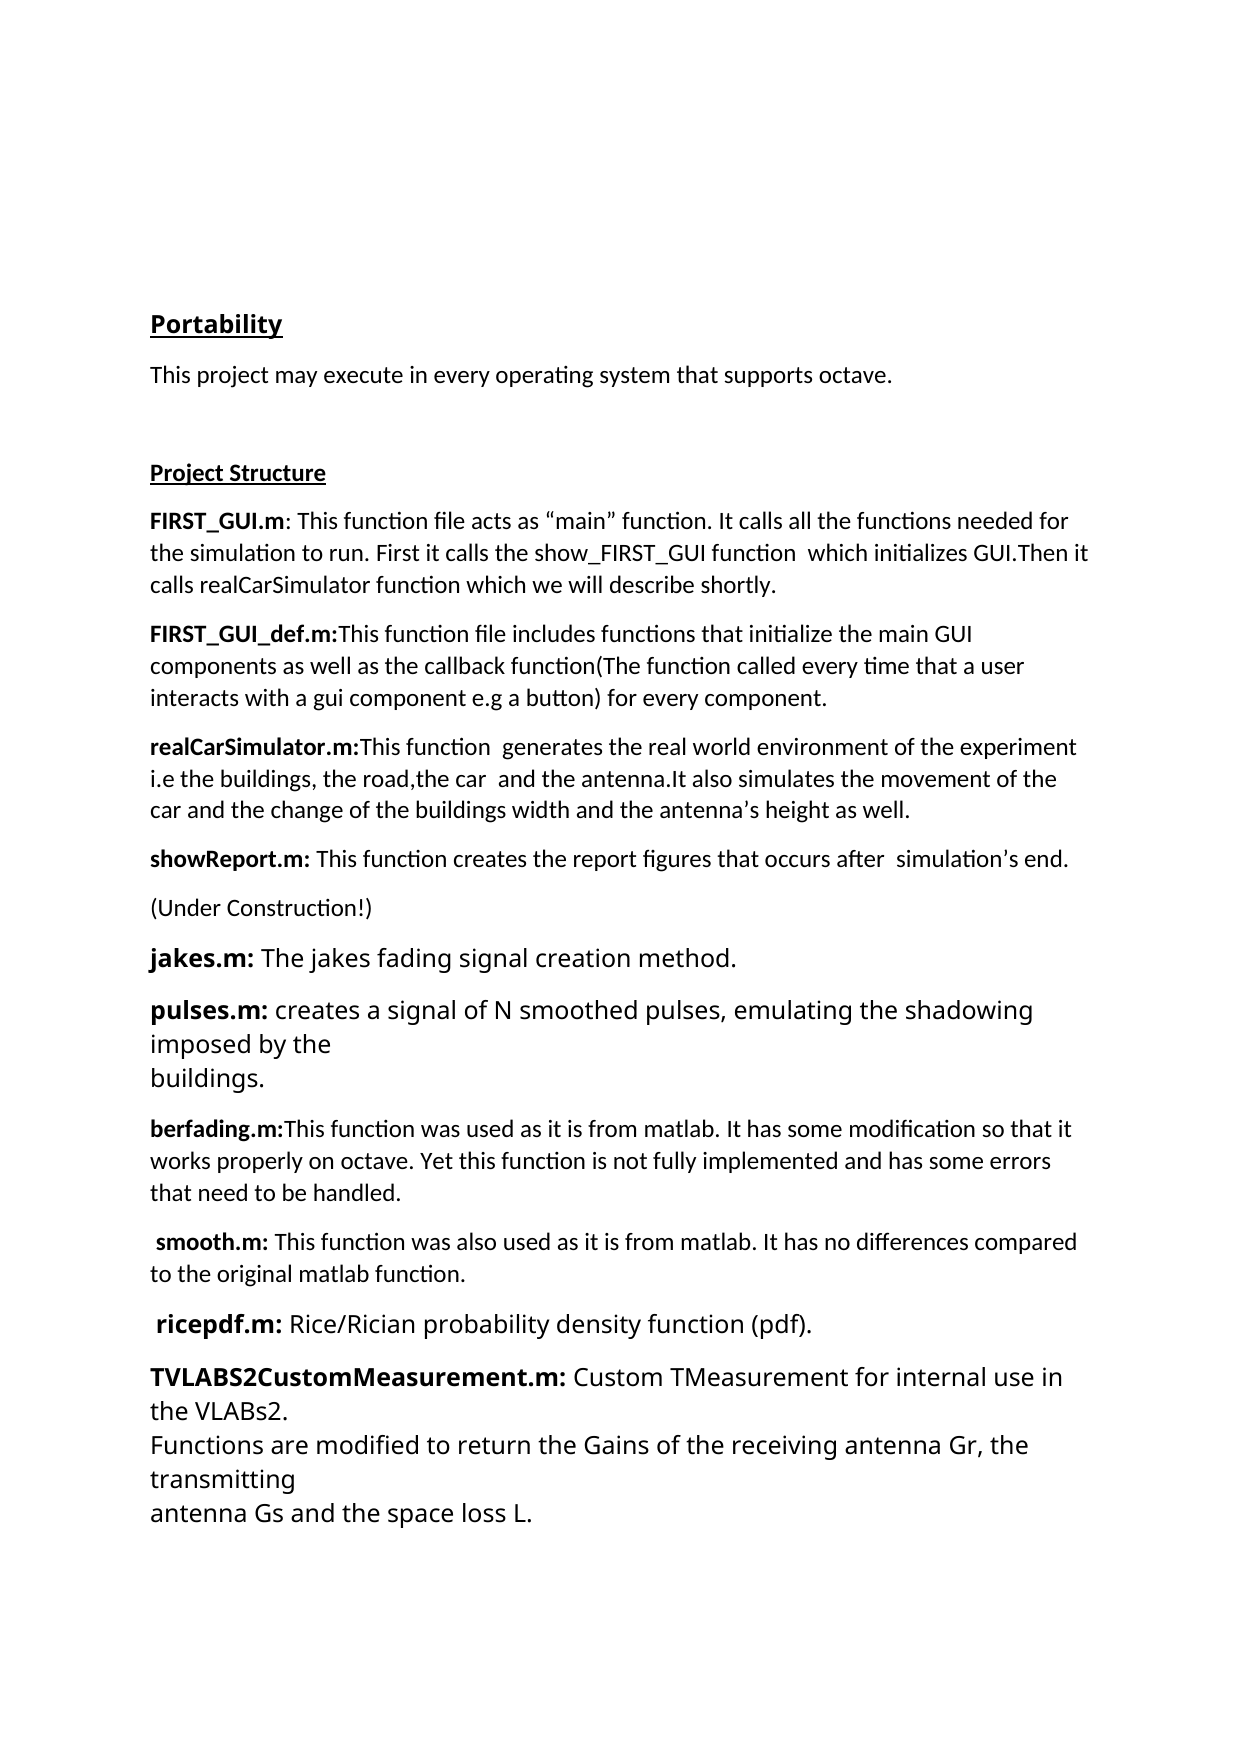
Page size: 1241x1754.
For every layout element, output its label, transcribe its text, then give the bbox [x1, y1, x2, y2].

text This project may execute in every operating system that supports octave. [150, 359, 1090, 390]
text realCarSimulator.m:This function generates the real world environment of the experiment i.e the buildings, the road,the car and the antenna.It also simulates the movement of the car and the change of the buildings width and the antenna’s height as well. [150, 731, 1090, 825]
text smooth.m: This function was also used as it is from matlab. It has no differences compared to the original matlab function. [150, 1226, 1090, 1289]
text (Under Construction!) [150, 892, 1090, 922]
text FIRST_GUI_def.m:This function file includes functions that initialize the main GUI components as well as the callback function(The function called every time that a user interacts with a gui component e.g a button) for every component. [150, 618, 1090, 713]
text TVLABS2CustomMeasurement.m: Custom TMeasurement for internal use in the VLABs2. [150, 1359, 1090, 1427]
text showReport.m: This function creates the report figures that occurs after simulation’s end. [150, 843, 1090, 874]
text jakes.m: The jakes fading signal creation method. [150, 941, 1090, 975]
text pulses.m: creates a signal of N smoothed pulses, emulating the shadowing imposed by the [150, 993, 1090, 1061]
text ricepdf.m: Rice/Rician probability density function (pdf). [150, 1307, 1090, 1341]
text berfading.m:This function was used as it is from matlab. It has some modification so that it works properly on octave. Yet this function is not fully implemented and has some errors that need to be handled. [150, 1113, 1090, 1208]
text FIRST_GUI.m: This function file acts as “main” function. It calls all the functions needed for the simulation to run. First it calls the show_FIRST_GUI function which initializes GUI.Then it calls realCarSimulator function which we will describe shortly. [150, 506, 1090, 600]
text buildings. [150, 1061, 1090, 1095]
text Portability [150, 307, 1090, 341]
text antenna Gs and the space loss L. [150, 1495, 1090, 1529]
text Functions are modified to return the Gains of the receiving antenna Gr, the transmitting [150, 1427, 1090, 1495]
text Project Structure [150, 457, 1090, 487]
